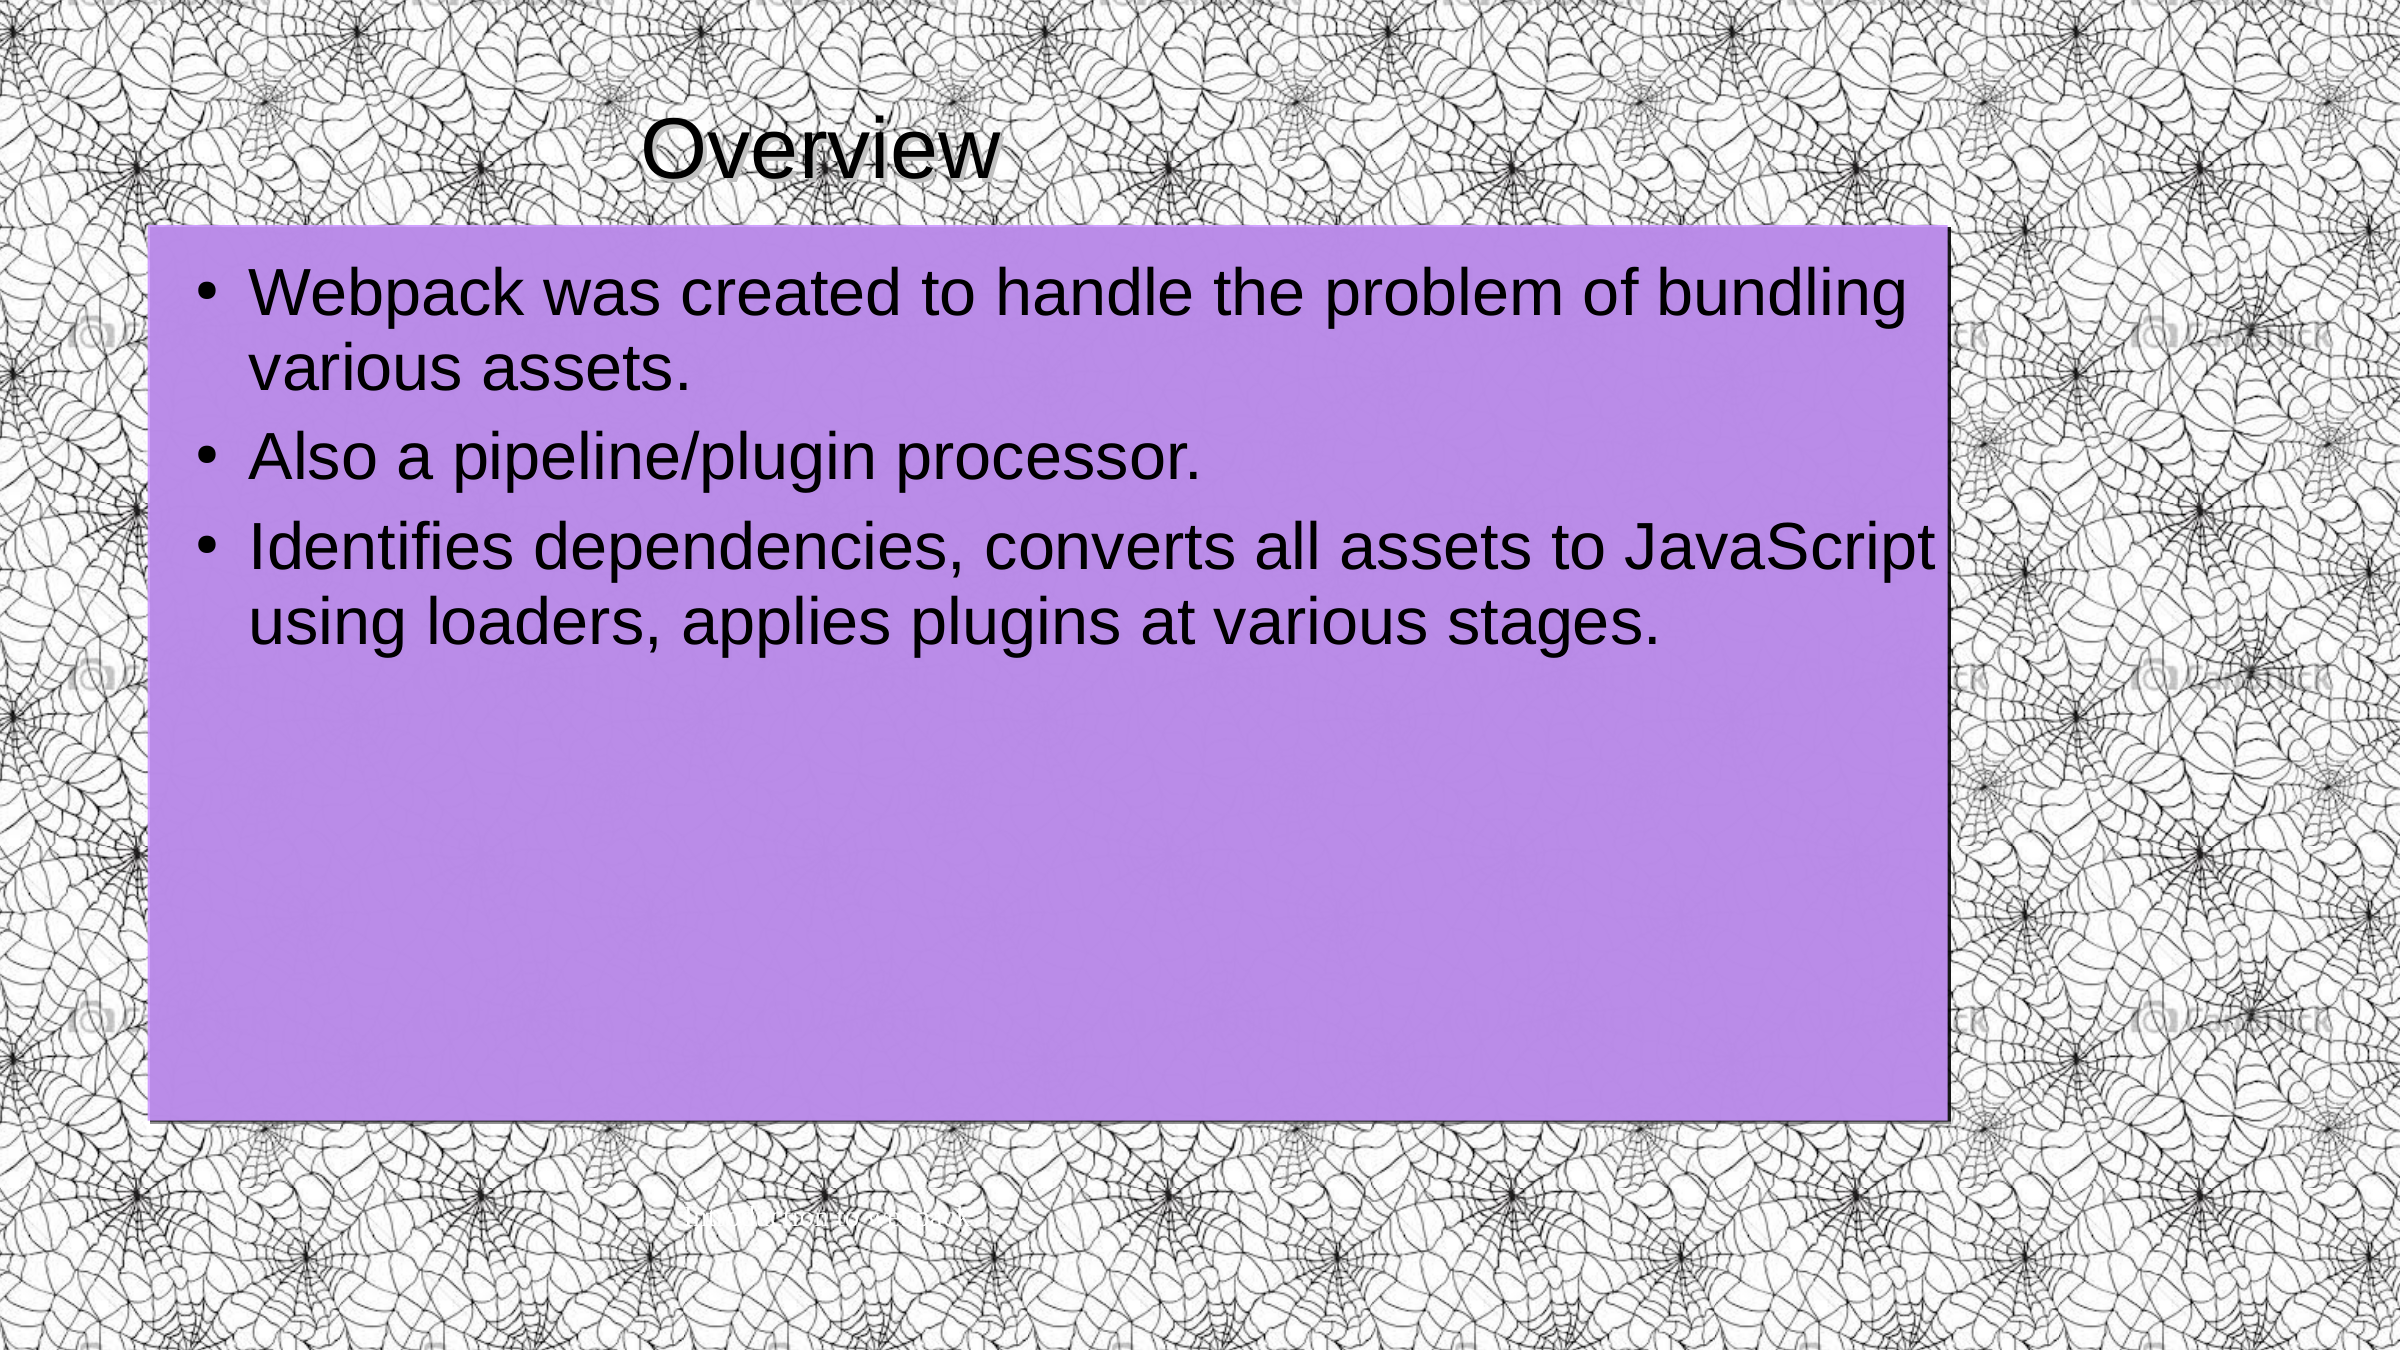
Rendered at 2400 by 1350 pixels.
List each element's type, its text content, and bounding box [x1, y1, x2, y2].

picture [0, 0, 2400, 1350]
title Overview [135, 45, 1506, 253]
list Webpack was created to handle the problem of bundling various assets. Also a pipeline/plugin processor. Identifies dependencies, converts all assets to JavaScript using loaders, applies plugins at various stages. [147, 225, 1948, 1121]
